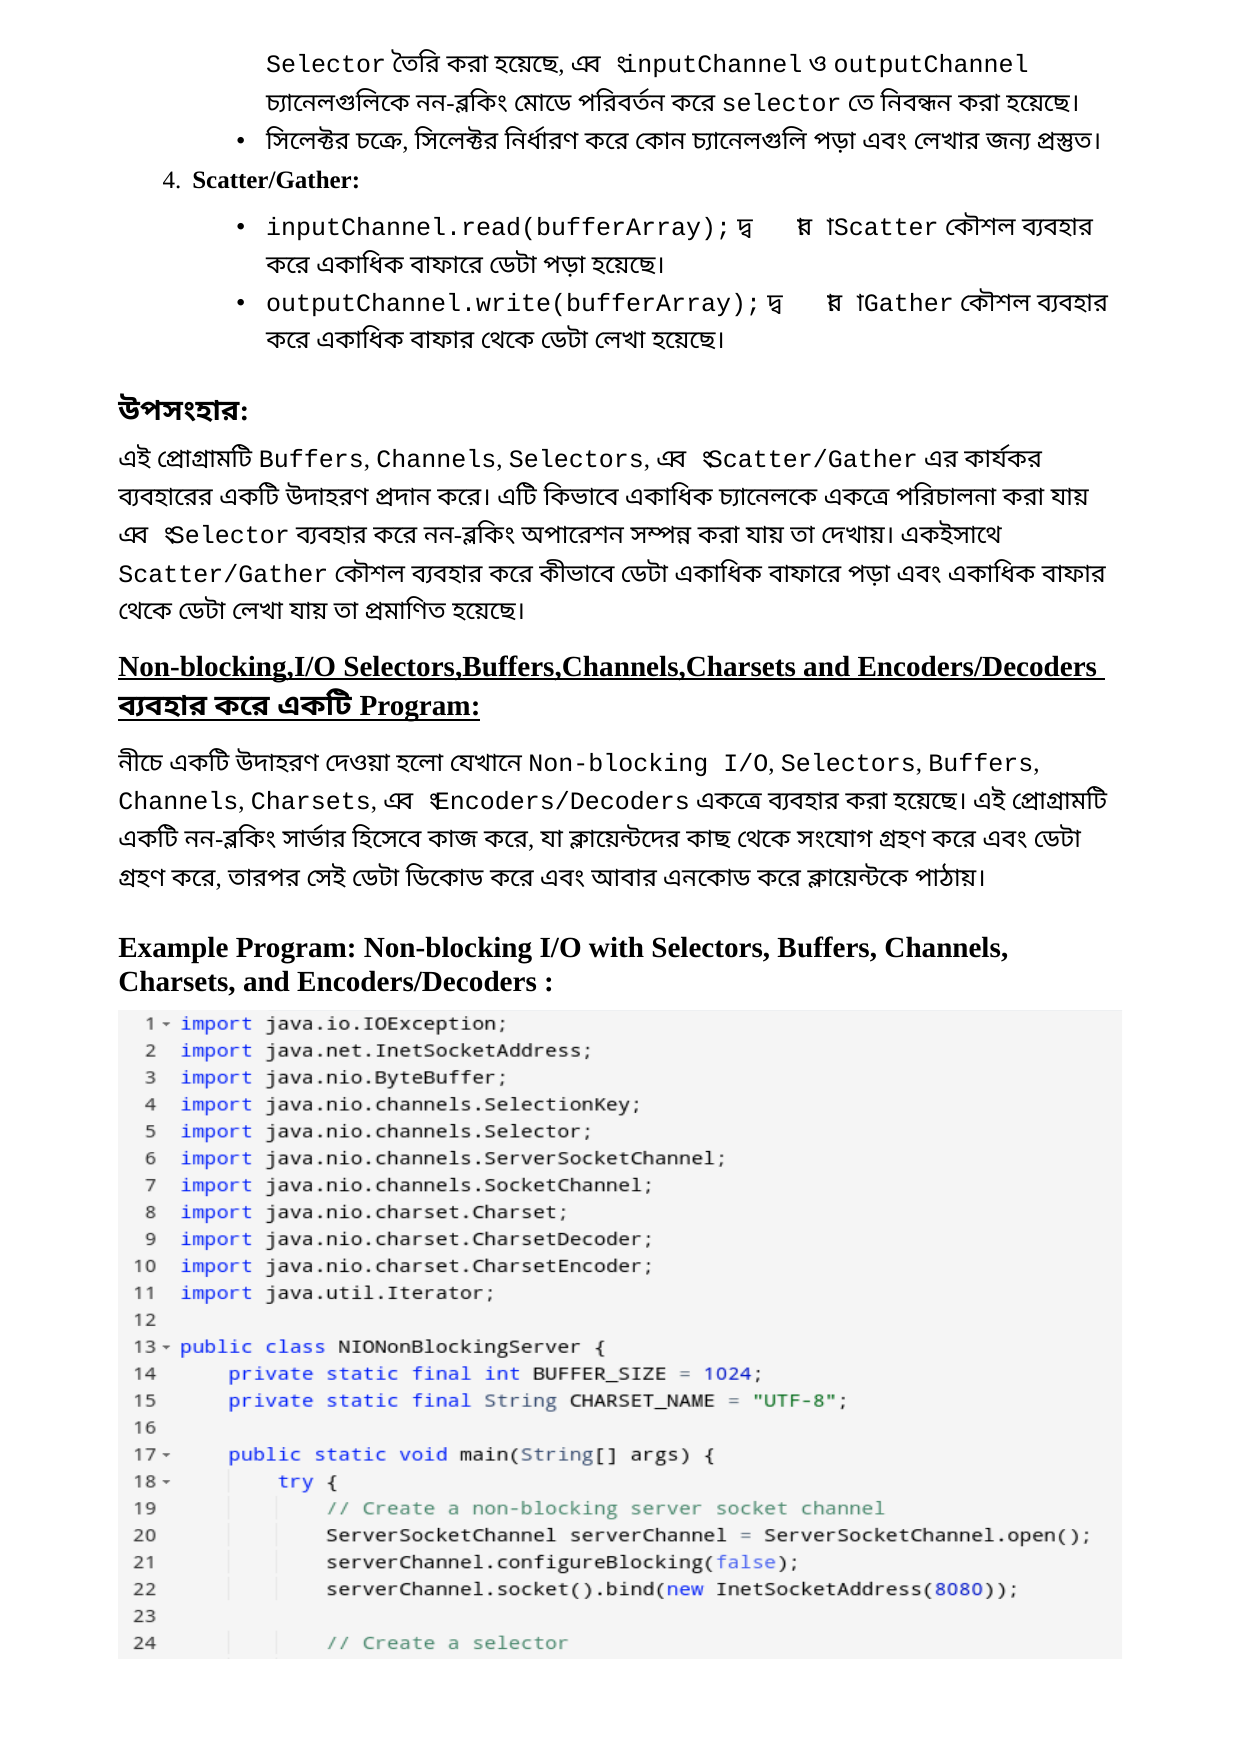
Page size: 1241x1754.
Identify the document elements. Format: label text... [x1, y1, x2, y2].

text Non-blocking,I/O Selectors,Buffers,Channels,Charsets and Encoders/Decoders ব্যবহার করে একটি Program: [118, 649, 1122, 727]
picture [118, 1010, 1123, 1659]
list Scatter/Gather: [162, 165, 1122, 193]
list সিলেক্টর চক্রে, সিলেক্টর নির্ধারণ করে কোন চ্যানেলগুলি পড়া এবং লেখার জন্য প্রস্তুত। [236, 126, 1122, 160]
text নীচে একটি উদাহরণ দেওয়া হলো যেখানে Non-blocking I/O, Selectors, Buffers, Channels, Charsets, এবং Encoders/Decoders একত্রে ব্যবহার করা হয়েছে। এই প্রোগ্রামটি একটি নন-ব্লকিং সার্ভার হিসেবে কাজ করে, যা ক্লায়েন্টদের কাছ থেকে সংযোগ গ্রহণ করে এবং ডেটা গ্রহণ করে, তারপর সেই ডেটা ডিকোড করে এবং আবার এনকোড করে ক্লায়েন্টকে পাঠায়। [118, 748, 1122, 896]
list outputChannel.write(bufferArray); দ্বারা Gather কৌশল ব্যবহার করে একাধিক বাফার থেকে ডেটা লেখা হয়েছে। [236, 288, 1122, 359]
list inputChannel.read(bufferArray); দ্বারা Scatter কৌশল ব্যবহার করে একাধিক বাফারে ডেটা পড়া হয়েছে। [236, 212, 1122, 283]
subtitle Example Program: Non-blocking I/O with Selectors, Buffers, Channels, Charsets, and Encoders/Decoders : [118, 930, 1122, 997]
subtitle উপসংহার: [118, 393, 1122, 432]
text এই প্রোগ্রামটি Buffers, Channels, Selectors, এবং Scatter/Gather এর কার্যকর ব্যবহারের একটি উদাহরণ প্রদান করে। এটি কিভাবে একাধিক চ্যানেলকে একত্রে পরিচালনা করা যায় এবং Selector ব্যবহার করে নন-ব্লকিং অপারেশন সম্পন্ন করা যায় তা দেখায়। একইসাথে Scatter/Gather কৌশল ব্যবহার করে কীভাবে ডেটা একাধিক বাফারে পড়া এবং একাধিক বাফার থেকে ডেটা লেখা যায় তা প্রমাণিত হয়েছে। [118, 444, 1122, 629]
list Selector তৈরি করা হয়েছে, এবং inputChannel ও outputChannel চ্যানেলগুলিকে নন-ব্লকিং মোডে পরিবর্তন করে selector তে নিবন্ধন করা হয়েছে। [236, 49, 1122, 121]
